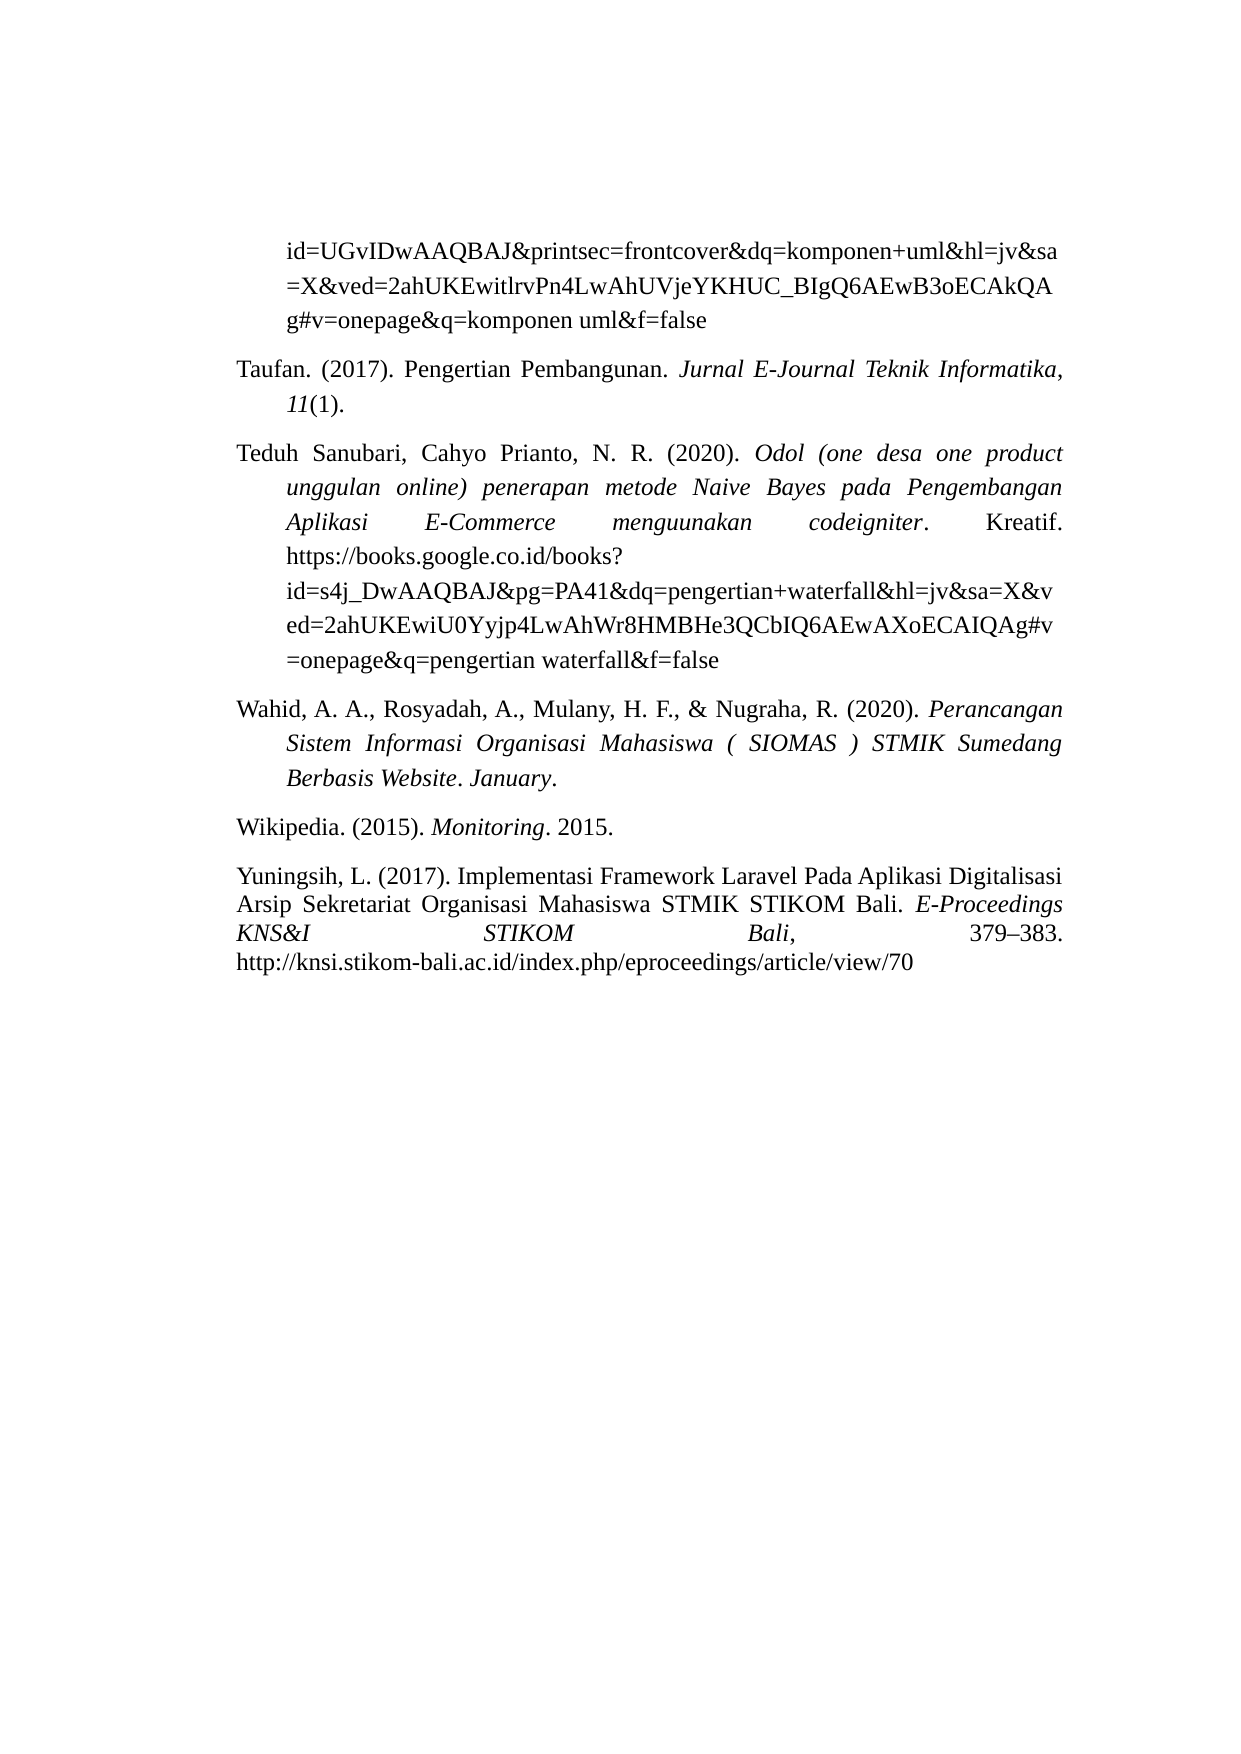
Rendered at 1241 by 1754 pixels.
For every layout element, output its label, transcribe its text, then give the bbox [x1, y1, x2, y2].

text Yuningsih, L. (2017). Implementasi Framework Laravel Pada Aplikasi Digitalisasi Arsip Sekretariat Organisasi Mahasiswa STMIK STIKOM Bali. E-Proceedings KNS&I STIKOM Bali, 379–383. http://knsi.stikom-bali.ac.id/index.php/eproceedings/article/view/70 [236, 861, 1063, 976]
text Wikipedia. (2015). Monitoring. 2015. [236, 812, 1063, 841]
text id=UGvIDwAAQBAJ&printsec=frontcover&dq=komponen+uml&hl=jv&sa=X&ved=2ahUKEwitlrvPn4LwAhUVjeYKHUC_BIgQ6AEwB3oECAkQAg#v=onepage&q=komponen uml&f=false [236, 236, 1063, 334]
text Teduh Sanubari, Cahyo Prianto, N. R. (2020). Odol (one desa one product unggulan online) penerapan metode Naive Bayes pada Pengembangan Aplikasi E-Commerce menguunakan codeigniter. Kreatif. https://books.google.co.id/books?id=s4j_DwAAQBAJ&pg=PA41&dq=pengertian+waterfall&hl=jv&sa=X&ved=2ahUKEwiU0Yyjp4LwAhWr8HMBHe3QCbIQ6AEwAXoECAIQAg#v=onepage&q=pengertian waterfall&f=false [236, 438, 1063, 673]
text Taufan. (2017). Pengertian Pembangunan. Jurnal E-Journal Teknik Informatika, 11(1). [236, 354, 1063, 417]
text Wahid, A. A., Rosyadah, A., Mulany, H. F., & Nugraha, R. (2020). Perancangan Sistem Informasi Organisasi Mahasiswa ( SIOMAS ) STMIK Sumedang Berbasis Website. January. [236, 694, 1063, 791]
